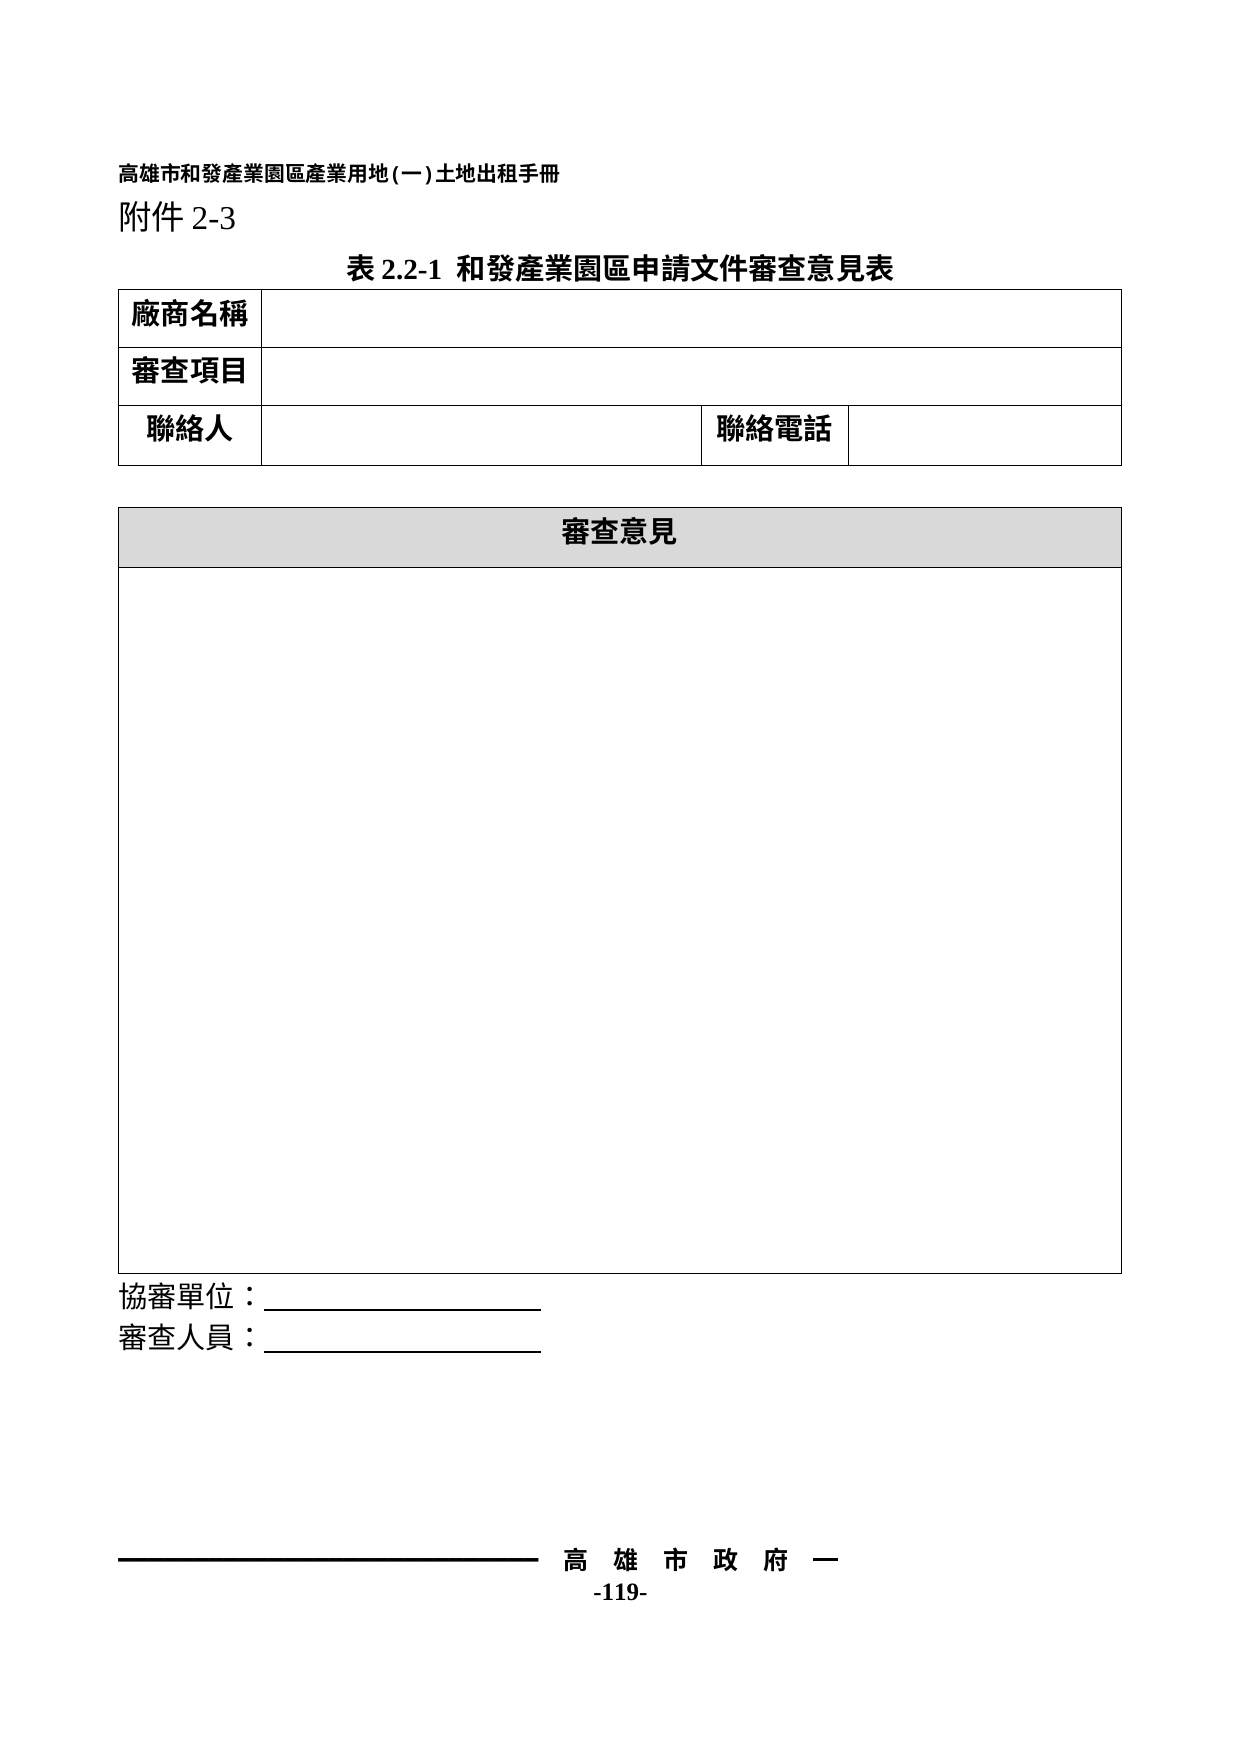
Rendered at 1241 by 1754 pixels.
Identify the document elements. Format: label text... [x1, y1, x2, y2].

text 協審單位： [118, 1274, 1122, 1315]
text 審查人員： [118, 1315, 1122, 1357]
table_header 廠商名稱 [119, 290, 261, 347]
table_header 審查意見 [119, 508, 1121, 567]
table_cell [849, 406, 1121, 464]
table_header [262, 290, 1121, 347]
table_cell 聯絡電話 [702, 406, 848, 464]
table_cell [262, 348, 1121, 404]
table_cell [119, 568, 1121, 1273]
table_cell 審查項目 [119, 348, 261, 404]
text 表2.2-1 和發產業園區申請文件審查意見表 [118, 239, 1122, 289]
table_cell [262, 406, 701, 464]
text 附件2-3 [118, 189, 1122, 239]
table_cell 聯絡人 [119, 406, 261, 464]
